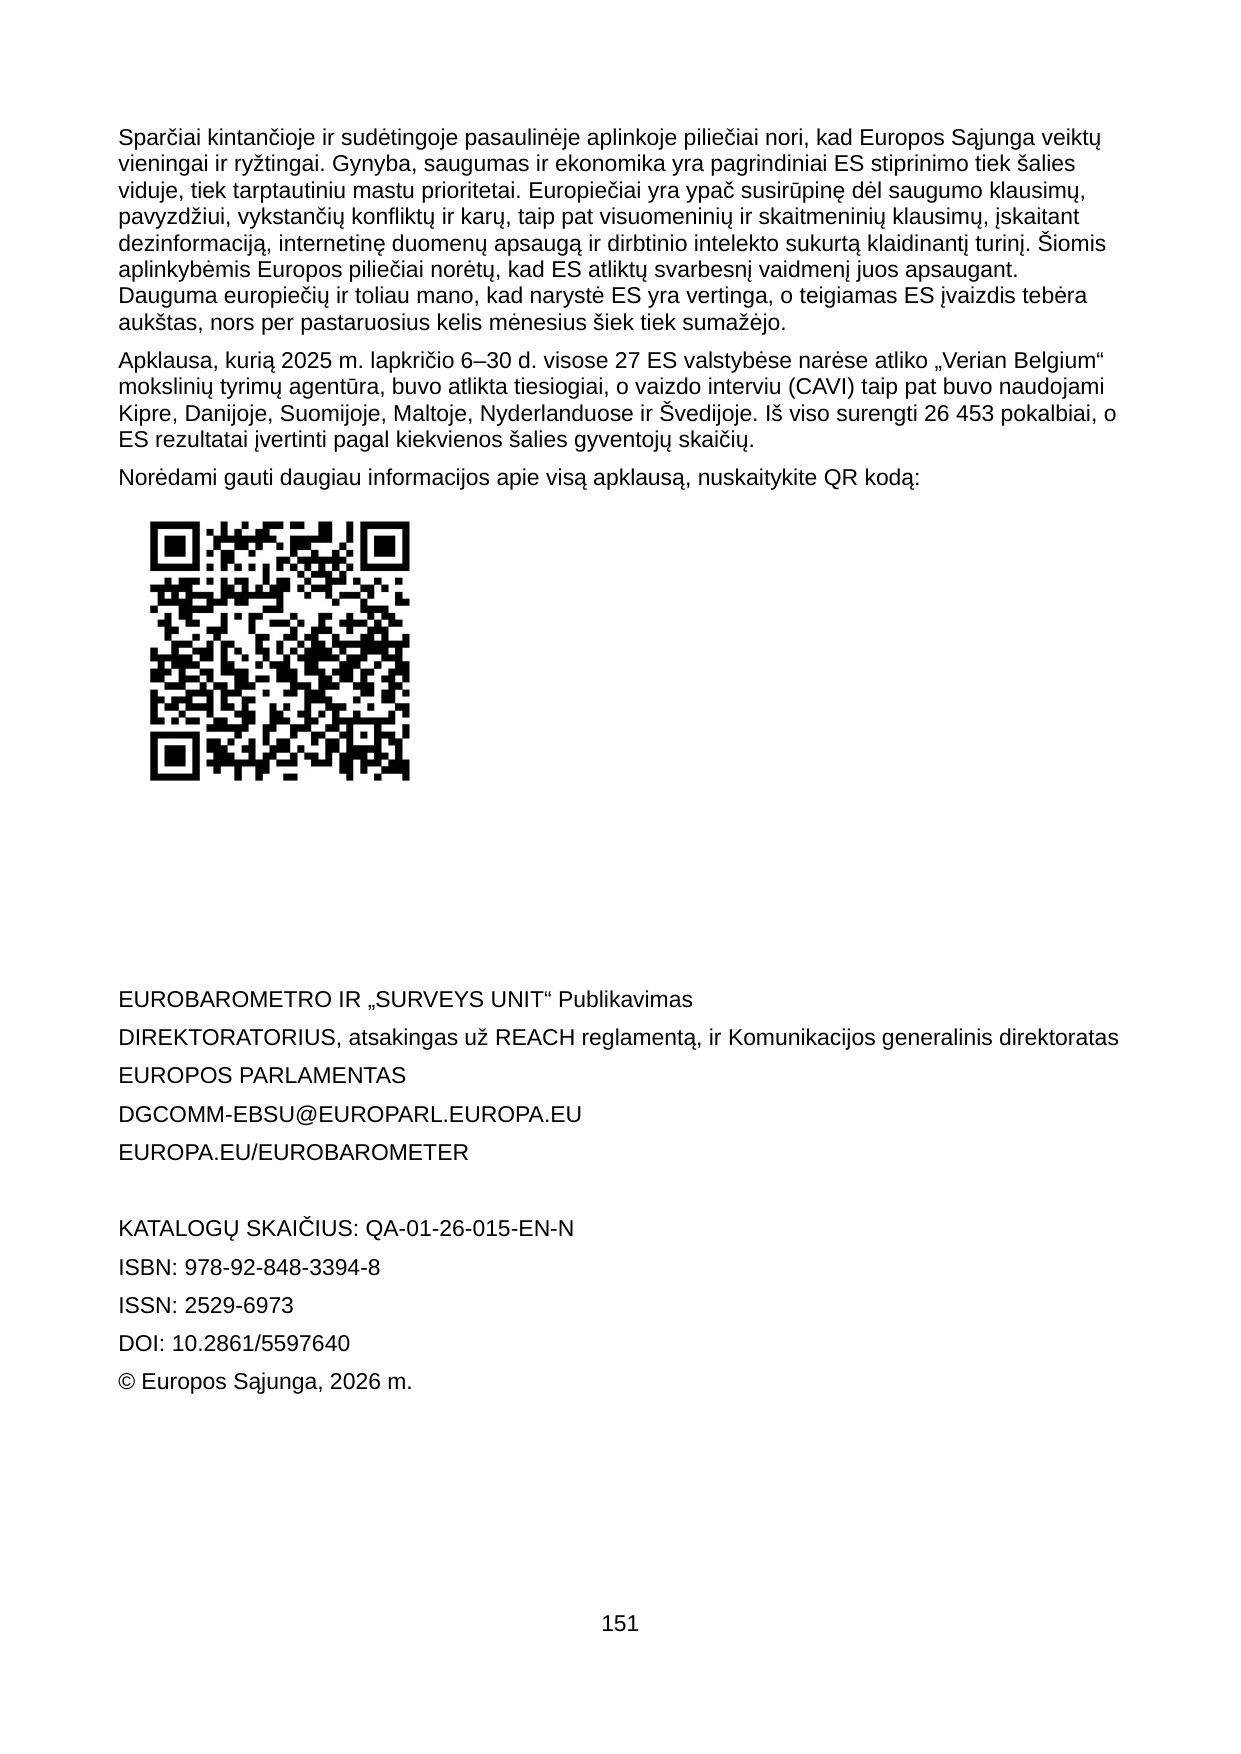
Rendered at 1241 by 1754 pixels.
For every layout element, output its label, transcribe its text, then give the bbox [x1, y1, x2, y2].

text ISSN: 2529-6973 [118, 1292, 1122, 1318]
text © Europos Sąjunga, 2026 m. [118, 1368, 1122, 1394]
text Norėdami gauti daugiau informacijos apie visą apklausą, nuskaitykite QR kodą: [118, 464, 1122, 490]
text DGCOMM-EBSU@EUROPARL.EUROPA.EU [118, 1101, 1122, 1127]
text DOI: 10.2861/5597640 [118, 1330, 1122, 1356]
text EUROPOS PARLAMENTAS [118, 1062, 1122, 1089]
text Apklausa, kurią 2025 m. lapkričio 6–30 d. visose 27 ES valstybėse narėse atliko „Verian Belgium“ mokslinių tyrimų agentūra, buvo atlikta tiesiogiai, o vaizdo interviu (CAVI) taip pat buvo naudojami Kipre, Danijoje, Suomijoje, Maltoje, Nyderlanduose ir Švedijoje. Iš viso surengti 26 453 pokalbiai, o ES rezultatai įvertinti pagal kiekvienos šalies gyventojų skaičių. [118, 347, 1122, 452]
text ISBN: 978-92-848-3394-8 [118, 1253, 1122, 1280]
text KATALOGŲ SKAIČIUS: QA-01-26-015-EN-N [118, 1215, 1122, 1242]
text EUROBAROMETRO IR „SURVEYS UNIT“ Publikavimas [118, 986, 1122, 1012]
text EUROPA.EU/EUROBAROMETER [118, 1139, 1122, 1165]
text Sparčiai kintančioje ir sudėtingoje pasaulinėje aplinkoje piliečiai nori, kad Europos Sąjunga veiktų vieningai ir ryžtingai. Gynyba, saugumas ir ekonomika yra pagrindiniai ES stiprinimo tiek šalies viduje, tiek tarptautiniu mastu prioritetai. Europiečiai yra ypač susirūpinę dėl saugumo klausimų, pavyzdžiui, vykstančių konfliktų ir karų, taip pat visuomeninių ir skaitmeninių klausimų, įskaitant dezinformaciją, internetinę duomenų apsaugą ir dirbtinio intelekto sukurtą klaidinantį turinį. Šiomis aplinkybėmis Europos piliečiai norėtų, kad ES atliktų svarbesnį vaidmenį juos apsaugant. Dauguma europiečių ir toliau mano, kad narystė ES yra vertinga, o teigiamas ES įvaizdis tebėra aukštas, nors per pastaruosius kelis mėnesius šiek tiek sumažėjo. [118, 124, 1122, 335]
picture [135, 506, 424, 795]
text DIREKTORATORIUS, atsakingas už REACH reglamentą, ir Komunikacijos generalinis direktoratas [118, 1024, 1122, 1051]
